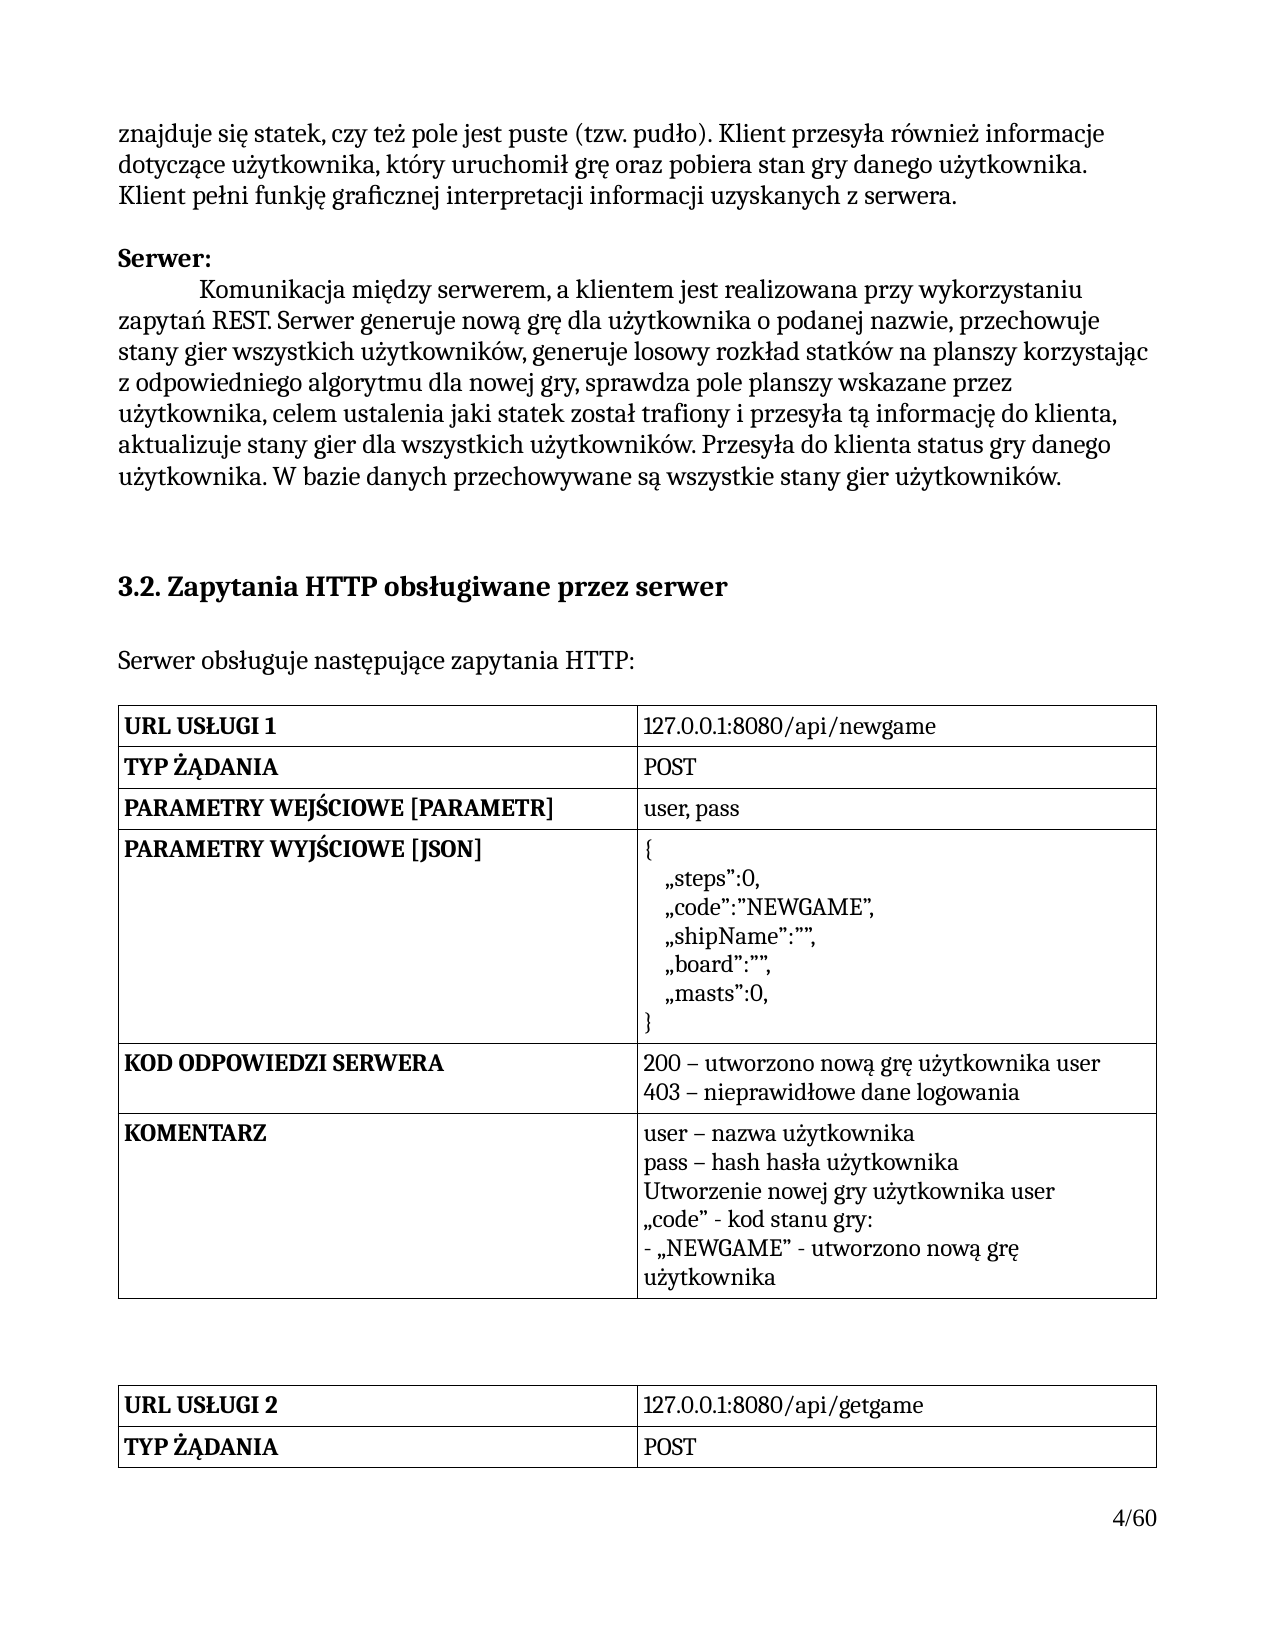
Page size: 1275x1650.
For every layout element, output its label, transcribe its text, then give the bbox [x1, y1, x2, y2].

table_cell KOMENTARZ [119, 1114, 637, 1297]
text znajduje się statek, czy też pole jest puste (tzw. pudło). Klient przesyła również informacje dotyczące użytkownika, który uruchomił grę oraz pobiera stan gry danego użytkownika. Klient pełni funkję graﬁcznej interpretacji informacji uzyskanych z serwera. [118, 118, 1157, 212]
table_header 127.0.0.1:8080/api/newgame [638, 706, 1156, 746]
table_cell PARAMETRY WYJŚCIOWE [JSON] [119, 830, 637, 1042]
text Serwer: [118, 243, 1157, 274]
table_cell KOD ODPOWIEDZI SERWERA [119, 1044, 637, 1112]
table_cell user, pass [638, 789, 1156, 829]
table_cell POST [638, 747, 1156, 787]
table_header 127.0.0.1:8080/api/getgame [638, 1386, 1156, 1426]
subtitle 3.2. Zapytania HTTP obsługiwane przez serwer [118, 570, 1157, 604]
table_cell TYP ŻĄDANIA [119, 1427, 637, 1467]
text Serwer obsługuje następujące zapytania HTTP: [118, 645, 1157, 676]
text Komunikacja między serwerem, a klientem jest realizowana przy wykorzystaniu zapytań REST. Serwer generuje nową grę dla użytkownika o podanej nazwie, przechowuje stany gier wszystkich użytkowników, generuje losowy rozkład statków na planszy korzystając z odpowiedniego algorytmu dla nowej gry, sprawdza pole planszy wskazane przez użytkownika, celem ustalenia jaki statek został trafiony i przesyła tą informację do klienta, aktualizuje stany gier dla wszystkich użytkowników. Przesyła do klienta status gry danego użytkownika. W bazie danych przechowywane są wszystkie stany gier użytkowników. [118, 274, 1157, 492]
table_cell 200 – utworzono nową grę użytkownika user 403 – nieprawidłowe dane logowania [638, 1044, 1156, 1112]
table_cell user – nazwa użytkownika pass – hash hasła użytkownika Utworzenie nowej gry użytkownika user „code” - kod stanu gry: - „NEWGAME” - utworzono nową grę użytkownika [638, 1114, 1156, 1297]
table_cell TYP ŻĄDANIA [119, 747, 637, 787]
table_cell { „steps”:0, „code”:”NEWGAME”, „shipName”:””, „board”:””, „masts”:0, } [638, 830, 1156, 1042]
table_cell PARAMETRY WEJŚCIOWE [PARAMETR] [119, 789, 637, 829]
table_cell POST [638, 1427, 1156, 1467]
table_header URL USŁUGI 2 [119, 1386, 637, 1426]
table_header URL USŁUGI 1 [119, 706, 637, 746]
